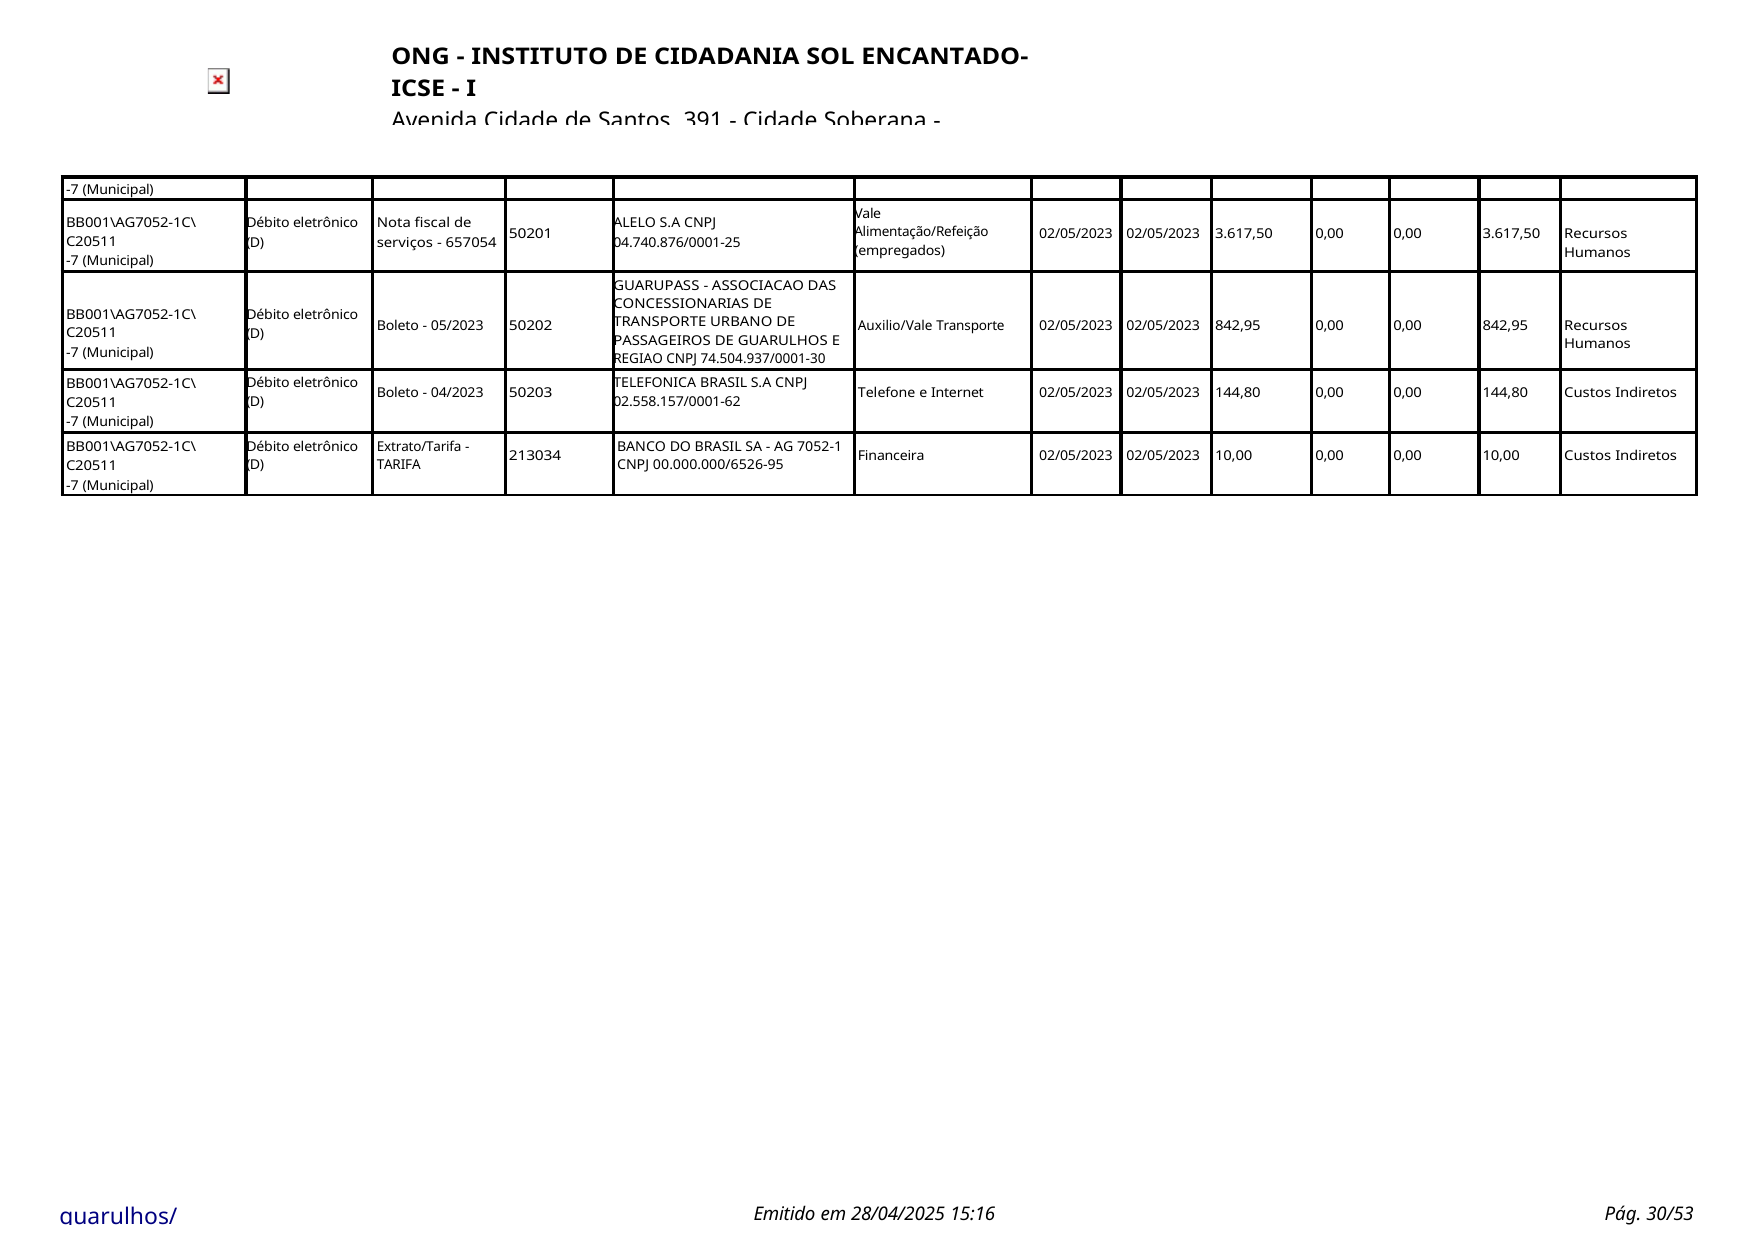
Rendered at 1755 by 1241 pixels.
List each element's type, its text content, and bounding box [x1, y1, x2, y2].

table_cell Débito eletrônico (D) [248, 371, 371, 431]
table_cell [248, 179, 371, 198]
table_cell Auxilio/Vale Transporte [856, 273, 1030, 368]
table_cell BB001\AG7052-1C\C20511 -7 (Municipal) [64, 371, 244, 431]
table_cell 0,00 [1313, 273, 1388, 368]
table_cell BB001\AG7052-1C\C20511 -7 (Municipal) [64, 201, 244, 270]
table_cell 02/05/2023 [1033, 371, 1119, 431]
table_cell 3.617,50 [1481, 201, 1559, 270]
table_cell 144,80 [1481, 371, 1559, 431]
table_cell 02/05/2023 [1033, 434, 1119, 494]
table_cell 0,00 [1391, 201, 1477, 270]
table_cell [615, 179, 853, 198]
table_cell 02/05/2023 [1033, 201, 1119, 270]
table_cell Telefone e Internet [856, 371, 1030, 431]
table_cell -7 (Municipal) [64, 179, 244, 198]
table_cell Débito eletrônico (D) [248, 434, 371, 494]
table_cell 02/05/2023 [1123, 434, 1210, 494]
table_cell Vale Alimentação/Refeição (empregados) [856, 201, 1030, 270]
table_cell [1033, 179, 1119, 198]
table_cell 0,00 [1391, 371, 1477, 431]
table_cell GUARUPASS - ASSOCIACAO DAS CONCESSIONARIAS DE TRANSPORTE URBANO DE PASSAGEIROS DE GUARULHOS E REGIAO CNPJ 74.504.937/0001-30 [615, 273, 853, 368]
table_cell Recursos Humanos [1562, 273, 1695, 368]
table_cell 0,00 [1313, 201, 1388, 270]
table_cell [1391, 179, 1477, 198]
table_cell [374, 179, 504, 198]
table_cell Boleto - 05/2023 [374, 273, 504, 368]
table_cell [1313, 179, 1388, 198]
table_cell 144,80 [1213, 371, 1310, 431]
table_cell 02/05/2023 [1123, 371, 1210, 431]
table_cell Custos Indiretos [1562, 434, 1695, 494]
table_cell Extrato/Tarifa - TARIFA [374, 434, 504, 494]
table_cell BB001\AG7052-1C\C20511 -7 (Municipal) [64, 434, 244, 494]
table_cell Débito eletrônico (D) [248, 201, 371, 270]
table_cell 842,95 [1213, 273, 1310, 368]
table_cell [507, 179, 612, 198]
table_cell 50201 [507, 201, 612, 270]
table_cell BANCO DO BRASIL SA - AG 7052-1 CNPJ 00.000.000/6526-95 [615, 434, 853, 494]
table_cell 02/05/2023 [1123, 201, 1210, 270]
table_cell 02/05/2023 [1033, 273, 1119, 368]
table_cell 0,00 [1391, 434, 1477, 494]
table_cell 50203 [507, 371, 612, 431]
table_cell [1562, 179, 1695, 198]
table_cell 0,00 [1391, 273, 1477, 368]
table_cell 0,00 [1313, 371, 1388, 431]
table_cell 50202 [507, 273, 612, 368]
table_cell 842,95 [1481, 273, 1559, 368]
table_cell Recursos Humanos [1562, 201, 1695, 270]
table_cell Boleto - 04/2023 [374, 371, 504, 431]
table_cell BB001\AG7052-1C\C20511 -7 (Municipal) [64, 273, 244, 368]
table_cell 10,00 [1481, 434, 1559, 494]
table_cell 213034 [507, 434, 612, 494]
table_cell 10,00 [1213, 434, 1310, 494]
table_cell [856, 179, 1030, 198]
table_cell [1481, 179, 1559, 198]
table_cell [1123, 179, 1210, 198]
table_cell Débito eletrônico (D) [248, 273, 371, 368]
table_cell Custos Indiretos [1562, 371, 1695, 431]
table_cell [1213, 179, 1310, 198]
table_cell 3.617,50 [1213, 201, 1310, 270]
table_cell ALELO S.A CNPJ 04.740.876/0001-25 [615, 201, 853, 270]
table_cell Financeira [856, 434, 1030, 494]
table_cell Nota ﬁscal de serviços - 657054 [374, 201, 504, 270]
table_cell 0,00 [1313, 434, 1388, 494]
table_cell TELEFONICA BRASIL S.A CNPJ 02.558.157/0001-62 [615, 371, 853, 431]
table_cell 02/05/2023 [1123, 273, 1210, 368]
